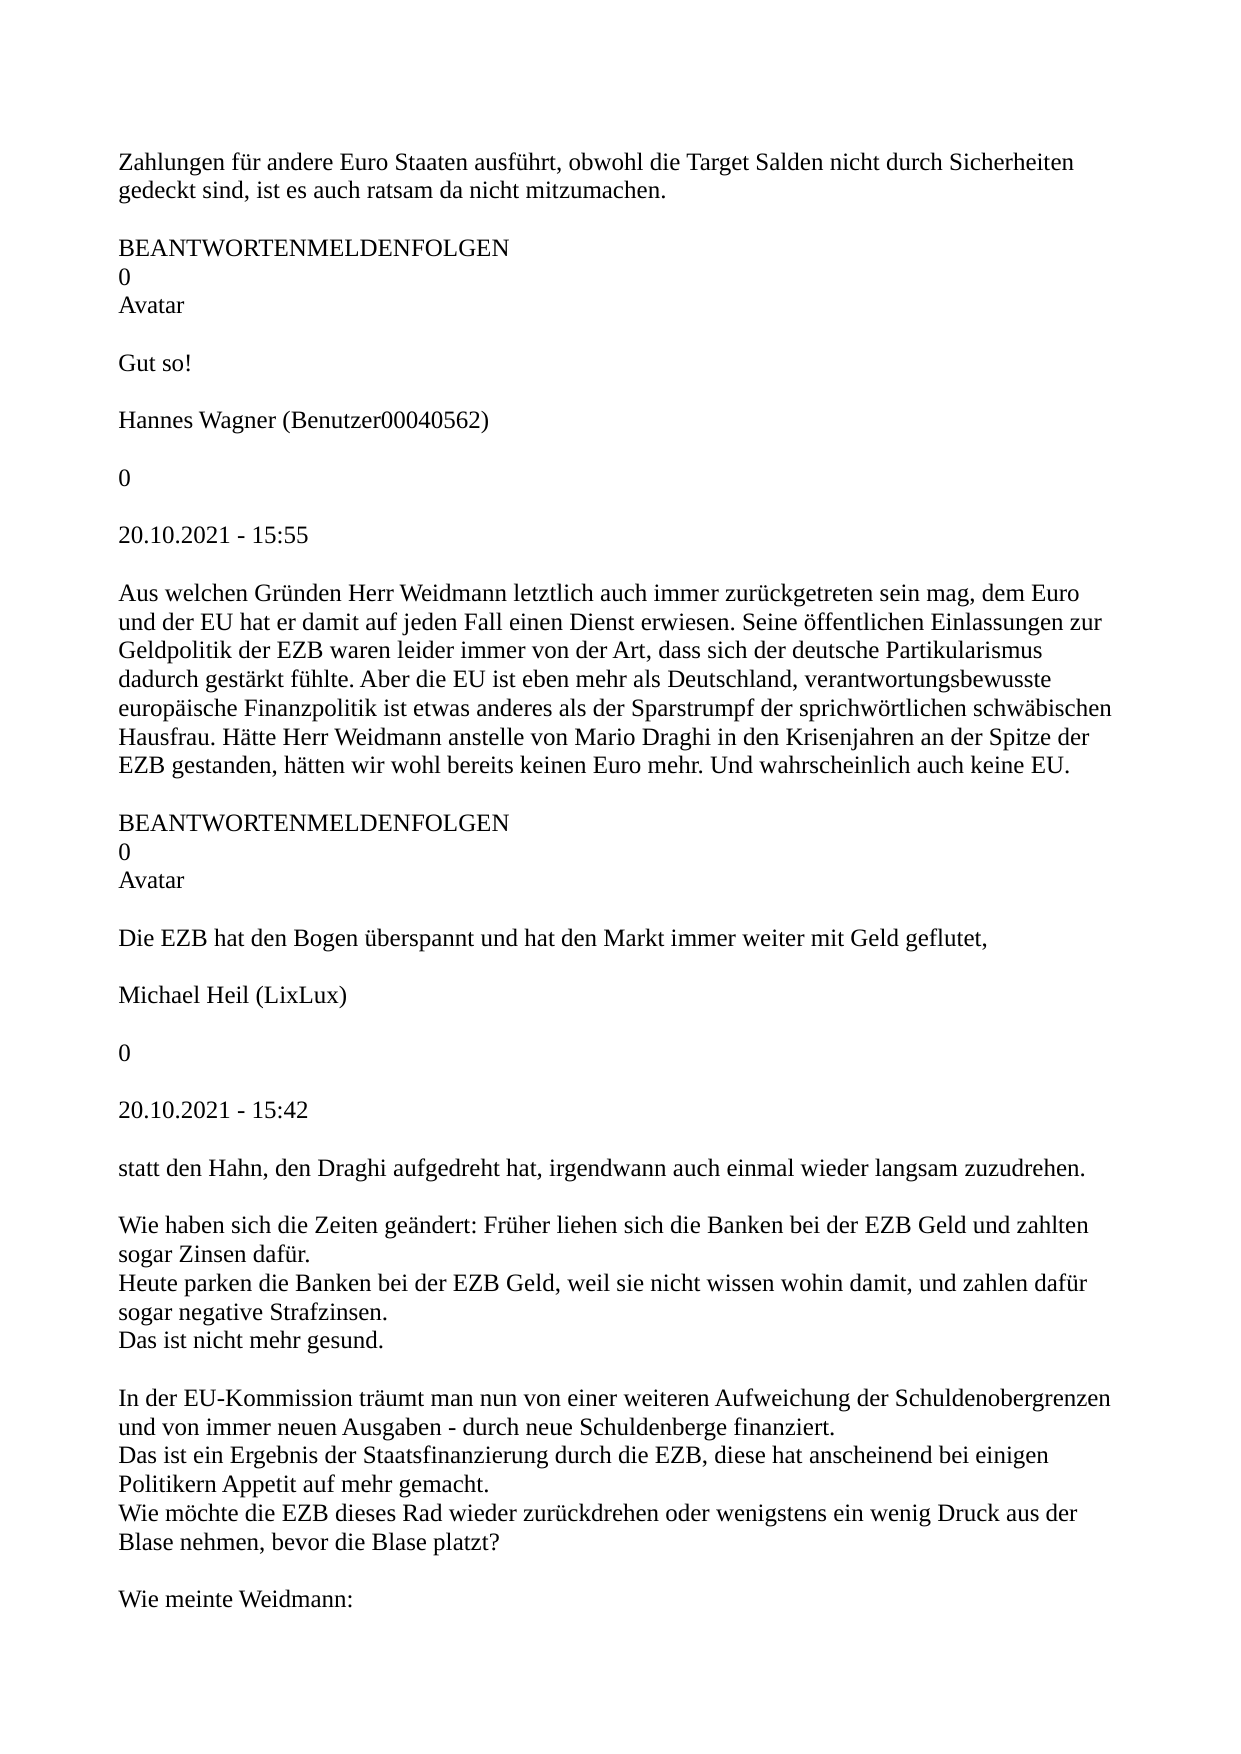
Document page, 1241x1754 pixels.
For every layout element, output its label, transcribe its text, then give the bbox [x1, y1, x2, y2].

text 0 [118, 463, 1122, 492]
text Michael Heil (LixLux) [118, 981, 1122, 1009]
text Wie meinte Weidmann: [118, 1584, 1122, 1613]
text 0 [118, 262, 1122, 291]
text Aus welchen Gründen Herr Weidmann letztlich auch immer zurückgetreten sein mag, dem Euro und der EU hat er damit auf jeden Fall einen Dienst erwiesen. Seine öffentlichen Einlassungen zur Geldpolitik der EZB waren leider immer von der Art, dass sich der deutsche Partikularismus dadurch gestärkt fühlte. Aber die EU ist eben mehr als Deutschland, verantwortungsbewusste europäische Finanzpolitik ist etwas anderes als der Sparstrumpf der sprichwörtlichen schwäbischen Hausfrau. Hätte Herr Weidmann anstelle von Mario Draghi in den Krisenjahren an der Spitze der EZB gestanden, hätten wir wohl bereits keinen Euro mehr. Und wahrscheinlich auch keine EU. [118, 578, 1122, 779]
text Hannes Wagner (Benutzer00040562) [118, 406, 1122, 434]
text Wie möchte die EZB dieses Rad wieder zurückdrehen oder wenigstens ein wenig Druck aus der Blase nehmen, bevor die Blase platzt? [118, 1498, 1122, 1556]
text Gut so! [118, 348, 1122, 377]
text BEANTWORTENMELDENFOLGEN [118, 233, 1122, 262]
text Heute parken die Banken bei der EZB Geld, weil sie nicht wissen wohin damit, und zahlen dafür sogar negative Strafzinsen. [118, 1268, 1122, 1326]
text Avatar [118, 291, 1122, 319]
text Das ist ein Ergebnis der Staatsfinanzierung durch die EZB, diese hat anscheinend bei einigen Politikern Appetit auf mehr gemacht. [118, 1441, 1122, 1498]
text In der EU-Kommission träumt man nun von einer weiteren Aufweichung der Schuldenobergrenzen und von immer neuen Ausgaben - durch neue Schuldenberge finanziert. [118, 1383, 1122, 1441]
text 0 [118, 837, 1122, 866]
text Avatar [118, 866, 1122, 894]
text statt den Hahn, den Draghi aufgedreht hat, irgendwann auch einmal wieder langsam zuzudrehen. [118, 1153, 1122, 1182]
text BEANTWORTENMELDENFOLGEN [118, 808, 1122, 837]
text Zahlungen für andere Euro Staaten ausführt, obwohl die Target Salden nicht durch Sicherheiten gedeckt sind, ist es auch ratsam da nicht mitzumachen. [118, 147, 1122, 204]
text Wie haben sich die Zeiten geändert: Früher liehen sich die Banken bei der EZB Geld und zahlten sogar Zinsen dafür. [118, 1211, 1122, 1268]
text 20.10.2021 - 15:55 [118, 521, 1122, 549]
text Die EZB hat den Bogen überspannt und hat den Markt immer weiter mit Geld geflutet, [118, 923, 1122, 952]
text 20.10.2021 - 15:42 [118, 1096, 1122, 1124]
text 0 [118, 1038, 1122, 1067]
text Das ist nicht mehr gesund. [118, 1326, 1122, 1354]
